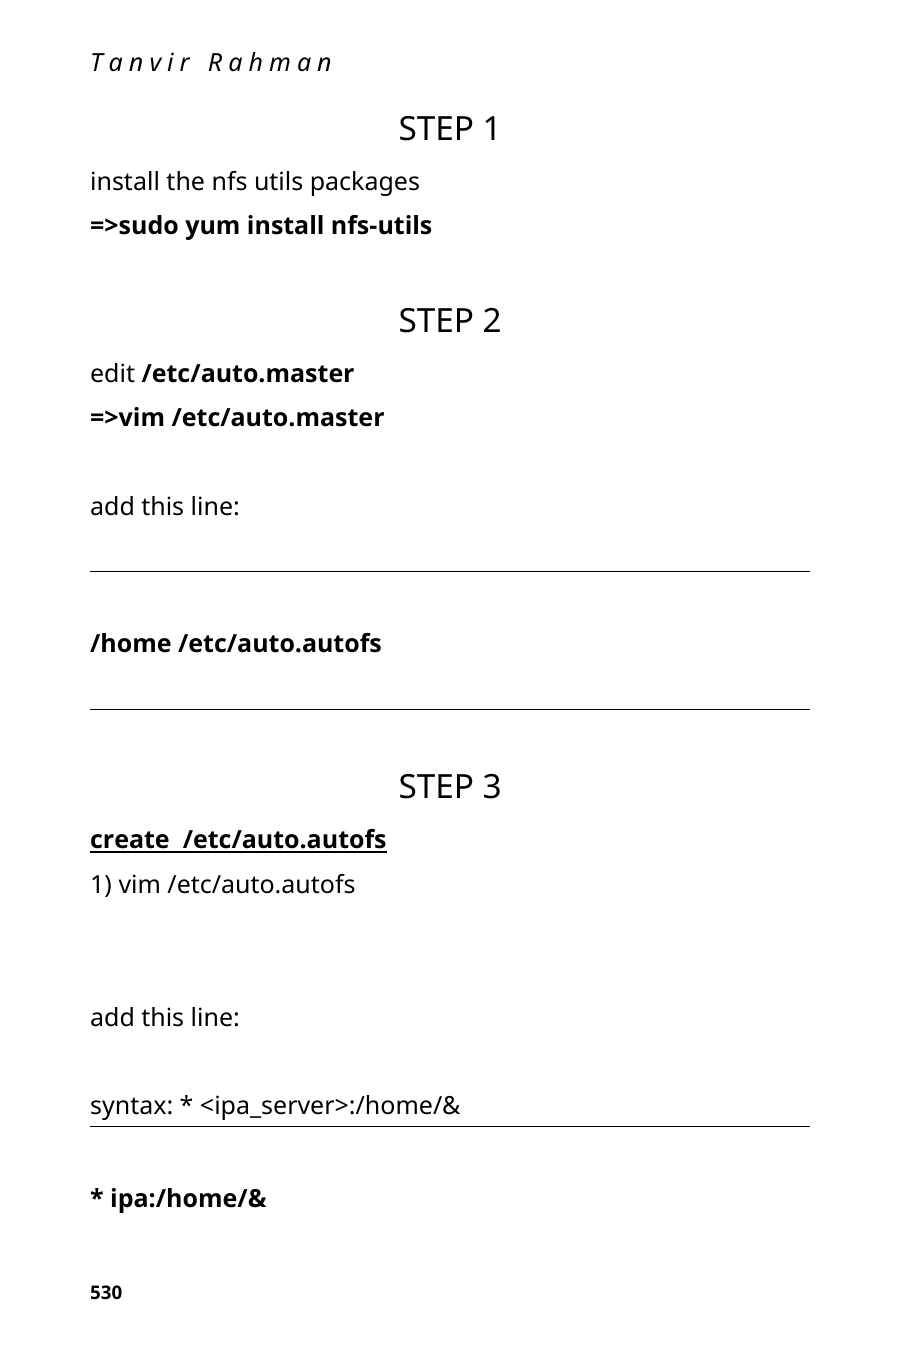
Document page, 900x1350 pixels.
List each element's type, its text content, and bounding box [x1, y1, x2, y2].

text STEP 2 [90, 297, 810, 342]
text install the nfs utils packages [90, 164, 810, 198]
text /home /etc/auto.autofs [90, 626, 810, 660]
text syntax: * <ipa_server>:/home/& [90, 1088, 810, 1126]
text 1) vim /etc/auto.autofs [90, 866, 810, 900]
text edit /etc/auto.master [90, 356, 810, 390]
text add this line: [90, 488, 810, 523]
text create /etc/auto.autofs [90, 822, 810, 856]
text =>sudo yum install nfs-utils [90, 208, 810, 242]
text =>vim /etc/auto.master [90, 400, 810, 434]
text * ipa:/home/& [90, 1181, 810, 1215]
text add this line: [90, 999, 810, 1033]
text STEP 3 [90, 763, 810, 808]
text STEP 1 [90, 105, 810, 150]
